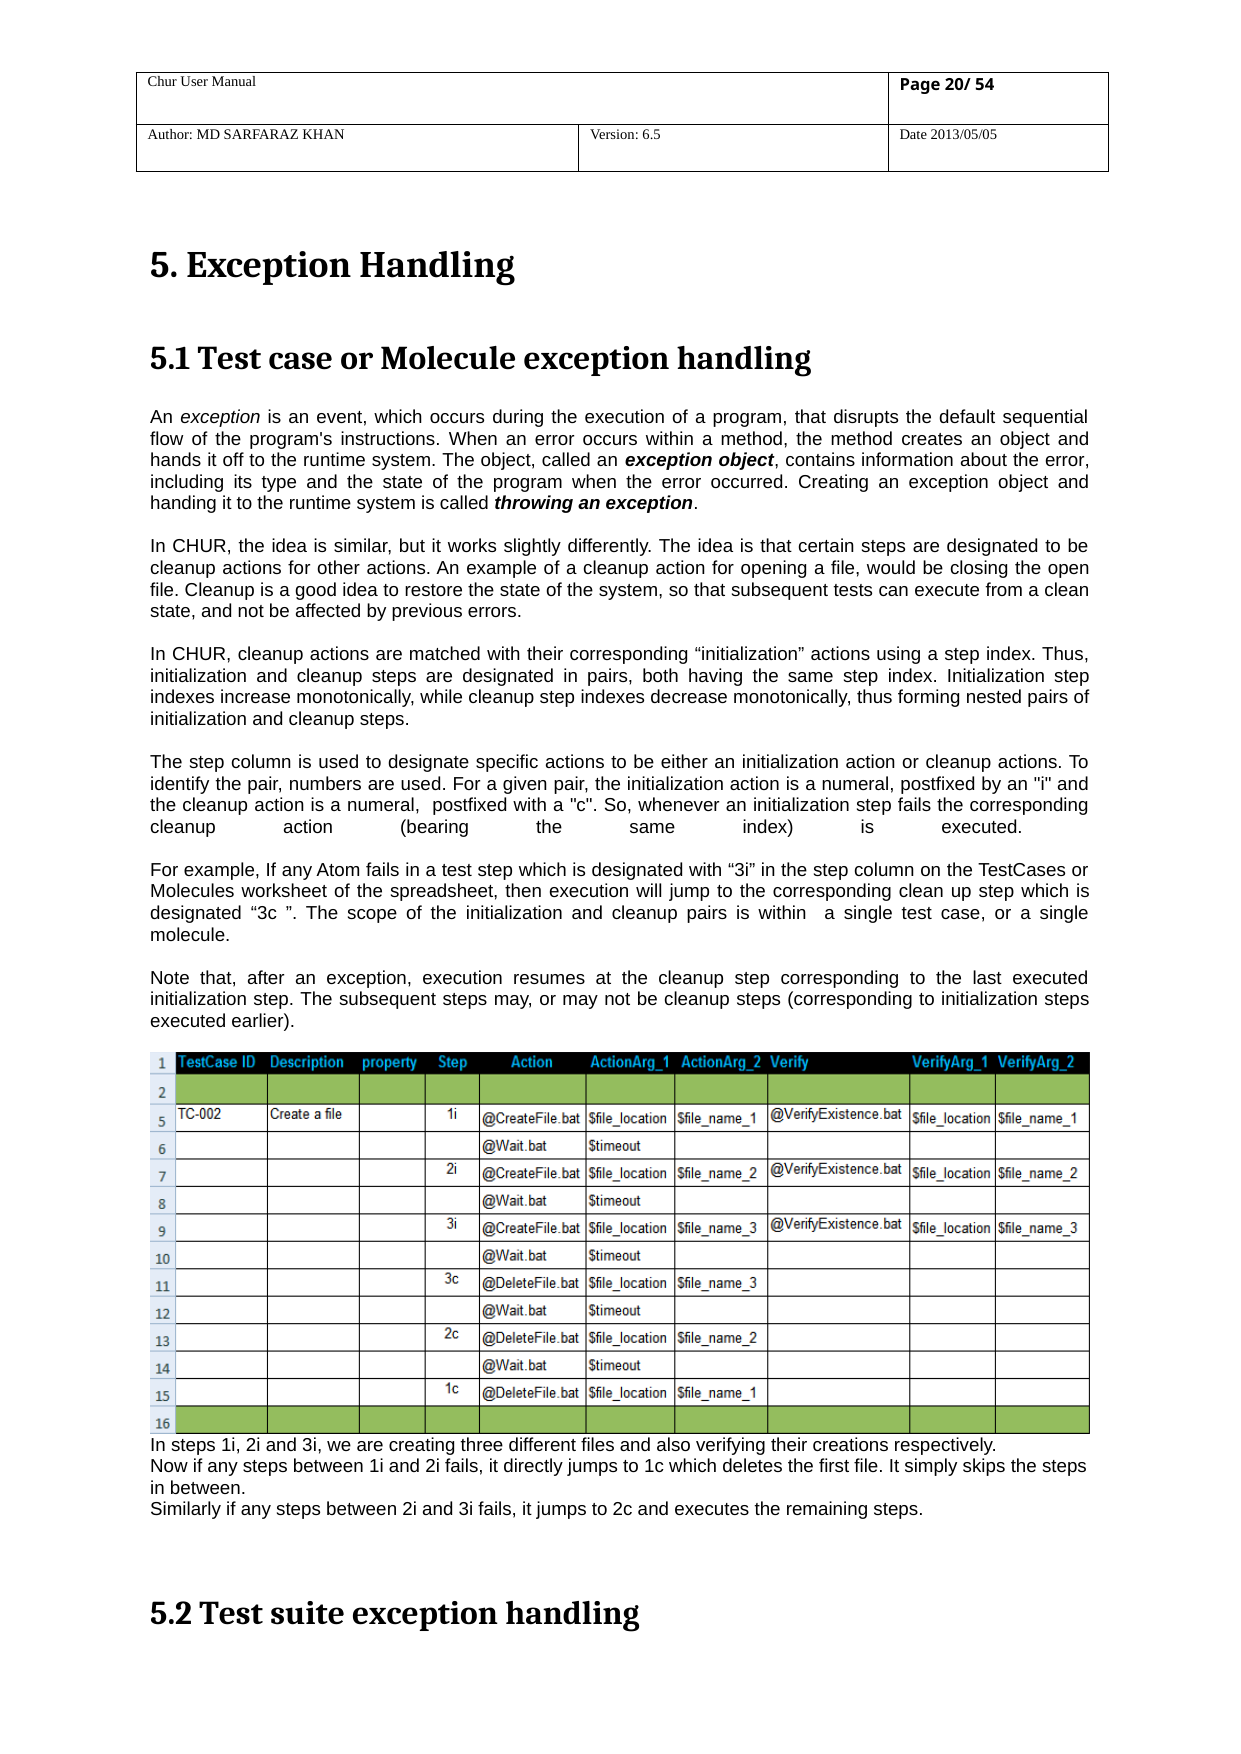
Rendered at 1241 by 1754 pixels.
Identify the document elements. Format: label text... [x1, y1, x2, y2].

text Note that, after an exception, execution resumes at the cleanup step corresponding to the last executed initialization step. The subsequent steps may, or may not be cleanup steps (corresponding to initialization steps executed earlier). [150, 966, 1090, 1031]
text In CHUR, cleanup actions are matched with their corresponding “initialization” actions using a step index. Thus, initialization and cleanup steps are designated in pairs, both having the same step index. Initialization step indexes increase monotonically, while cleanup step indexes decrease monotonically, thus forming nested pairs of initialization and cleanup steps. [150, 643, 1090, 729]
subtitle 5. Exception Handling [150, 243, 1090, 287]
subtitle 5.1 Test case or Molecule exception handling [150, 339, 1090, 378]
text Similarly if any steps between 2i and 3i fails, it jumps to 2c and executes the remaining steps. [150, 1498, 1090, 1519]
text In steps 1i, 2i and 3i, we are creating three different files and also verifying their creations respectively. [150, 1434, 1090, 1455]
text Now if any steps between 1i and 2i fails, it directly jumps to 1c which deletes the first file. It simply skips the steps in between. [150, 1455, 1090, 1498]
text In CHUR, the idea is similar, but it works slightly differently. The idea is that certain steps are designated to be cleanup actions for other actions. An example of a cleanup action for opening a file, would be closing the open file. Cleanup is a good idea to restore the state of the system, so that subsequent tests can execute from a clean state, and not be affected by previous errors. [150, 535, 1090, 621]
subtitle 5.2 Test suite exception handling [150, 1595, 1090, 1633]
text The step column is used to designate specific actions to be either an initialization action or cleanup actions. To identify the pair, numbers are used. For a given pair, the initialization action is a numeral, postfixed by an "i" and the cleanup action is a numeral, postfixed with a "c". So, whenever an initialization step fails the corresponding cleanup action (bearing the same index) is executed. [150, 751, 1090, 859]
picture [150, 1052, 1091, 1434]
text For example, If any Atom fails in a test step which is designated with “3i” in the step column on the TestCases or Molecules worksheet of the spreadsheet, then execution will jump to the corresponding clean up step which is designated “3c ”. The scope of the initialization and cleanup pairs is within a single test case, or a single molecule. [150, 859, 1090, 945]
text An exception is an event, which occurs during the execution of a program, that disrupts the default sequential flow of the program's instructions. When an error occurs within a method, the method creates an object and hands it off to the runtime system. The object, called an exception object, contains information about the error, including its type and the state of the program when the error occurred. Creating an exception object and handing it to the runtime system is called throwing an exception. [150, 406, 1090, 514]
